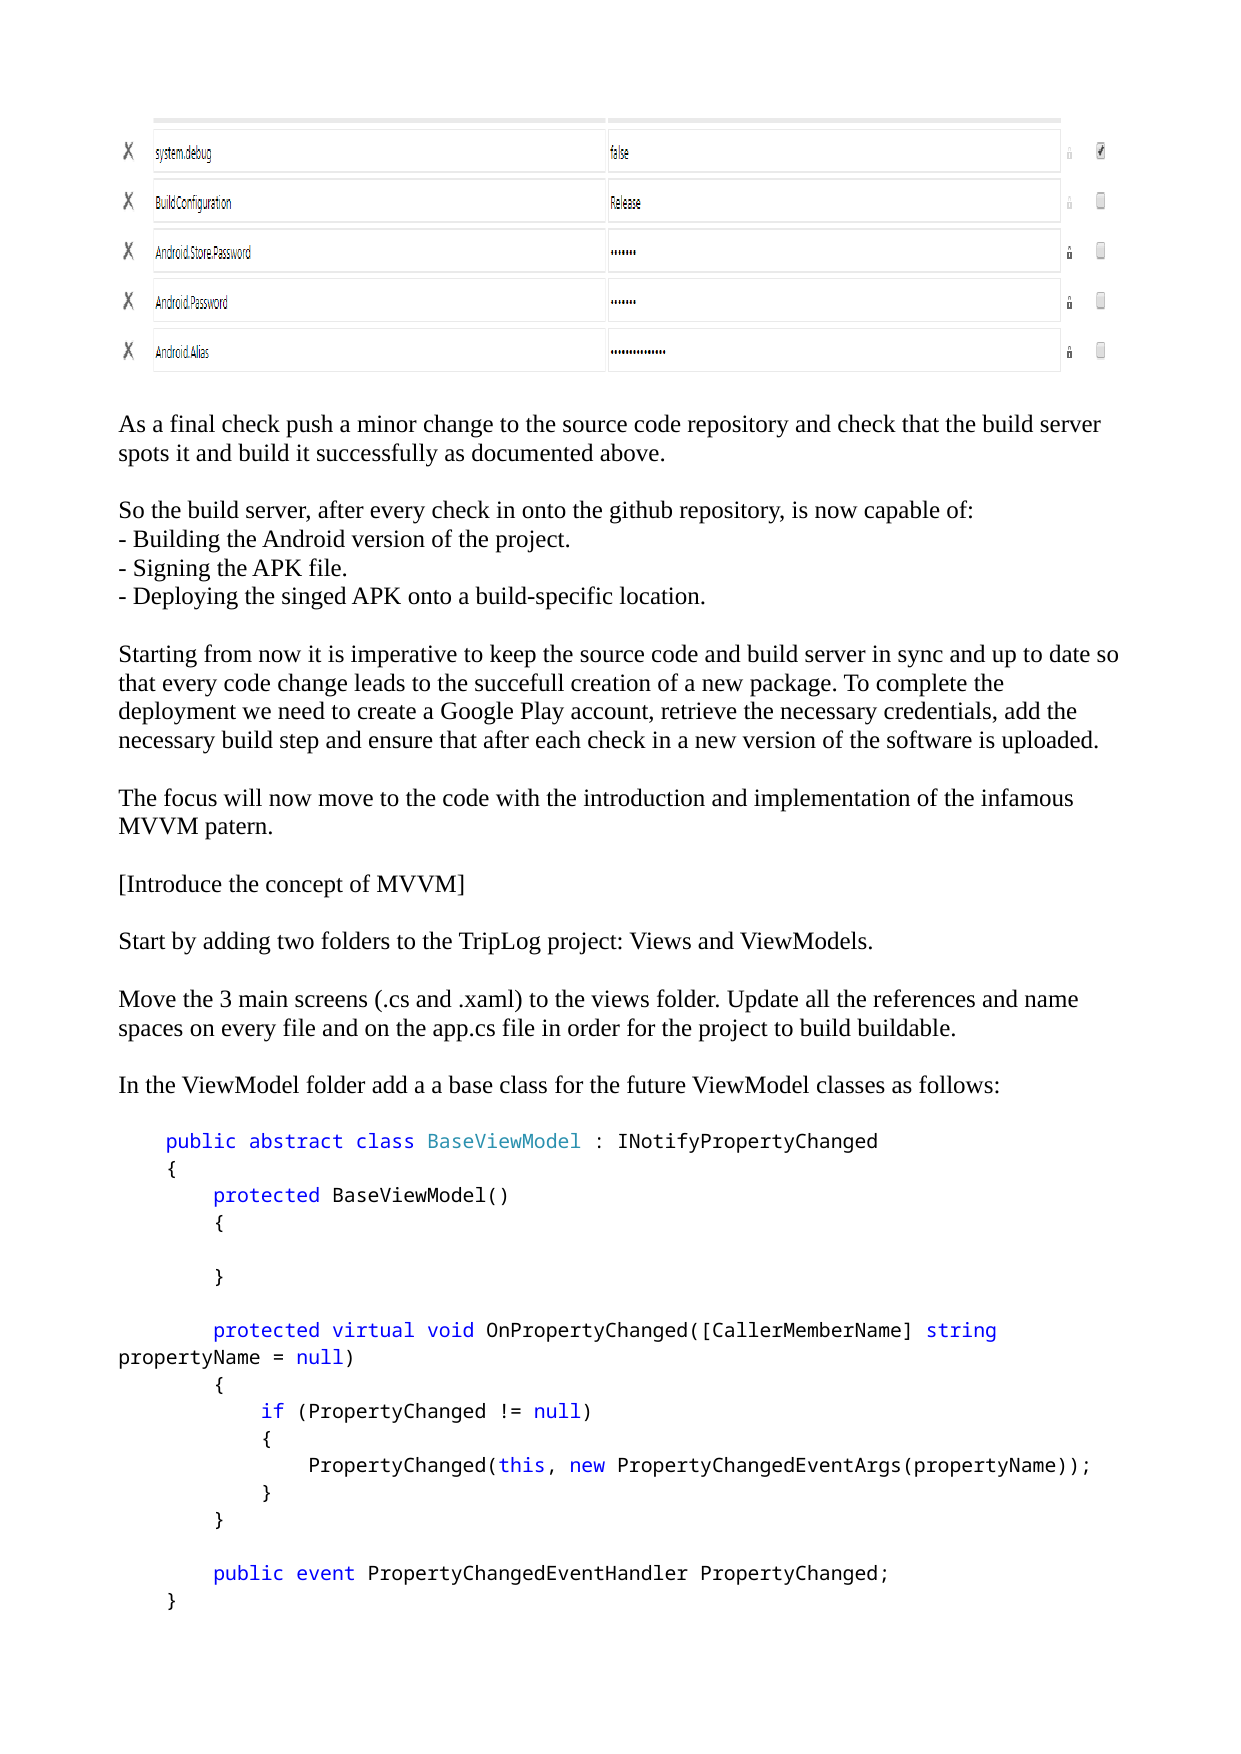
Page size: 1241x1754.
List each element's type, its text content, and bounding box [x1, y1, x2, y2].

text if (PropertyChanged != null) [118, 1397, 1122, 1424]
text As a final check push a minor change to the source code repository and check that the build server spots it and build it successfully as documented above. [118, 409, 1122, 466]
text - Deploying the singed APK onto a build-specific location. [118, 581, 1122, 610]
text The focus will now move to the code with the introduction and implementation of the infamous MVVM patern. [118, 783, 1122, 840]
text } [118, 1586, 1122, 1613]
text In the ViewModel folder add a a base class for the future ViewModel classes as follows: [118, 1070, 1122, 1099]
text - Signing the APK file. [118, 553, 1122, 581]
text { [118, 1208, 1122, 1236]
picture [118, 118, 1123, 381]
text PropertyChanged(this, new PropertyChangedEventArgs(propertyName)); [118, 1451, 1122, 1478]
text { [118, 1154, 1122, 1182]
text protected virtual void OnPropertyChanged([CallerMemberName] string propertyName = null) [118, 1316, 1122, 1370]
text Start by adding two folders to the TripLog project: Views and ViewModels. [118, 926, 1122, 955]
text } [118, 1262, 1122, 1289]
text Starting from now it is imperative to keep the source code and build server in sync and up to date so that every code change leads to the succefull creation of a new package. To complete the deployment we need to create a Google Play account, retrieve the necessary credentials, add the necessary build step and ensure that after each check in a new version of the software is uploaded. [118, 639, 1122, 754]
text - Building the Android version of the project. [118, 524, 1122, 553]
text } [118, 1505, 1122, 1532]
text Move the 3 main screens (.cs and .xaml) to the views folder. Update all the references and name spaces on every file and on the app.cs file in order for the project to build buildable. [118, 984, 1122, 1041]
text [Introduce the concept of MVVM] [118, 869, 1122, 898]
text So the build server, after every check in onto the github repository, is now capable of: [118, 495, 1122, 524]
text { [118, 1424, 1122, 1451]
text public abstract class BaseViewModel : INotifyPropertyChanged [118, 1128, 1122, 1154]
text protected BaseViewModel() [118, 1182, 1122, 1208]
text } [118, 1478, 1122, 1505]
text { [118, 1370, 1122, 1397]
text public event PropertyChangedEventHandler PropertyChanged; [118, 1559, 1122, 1586]
